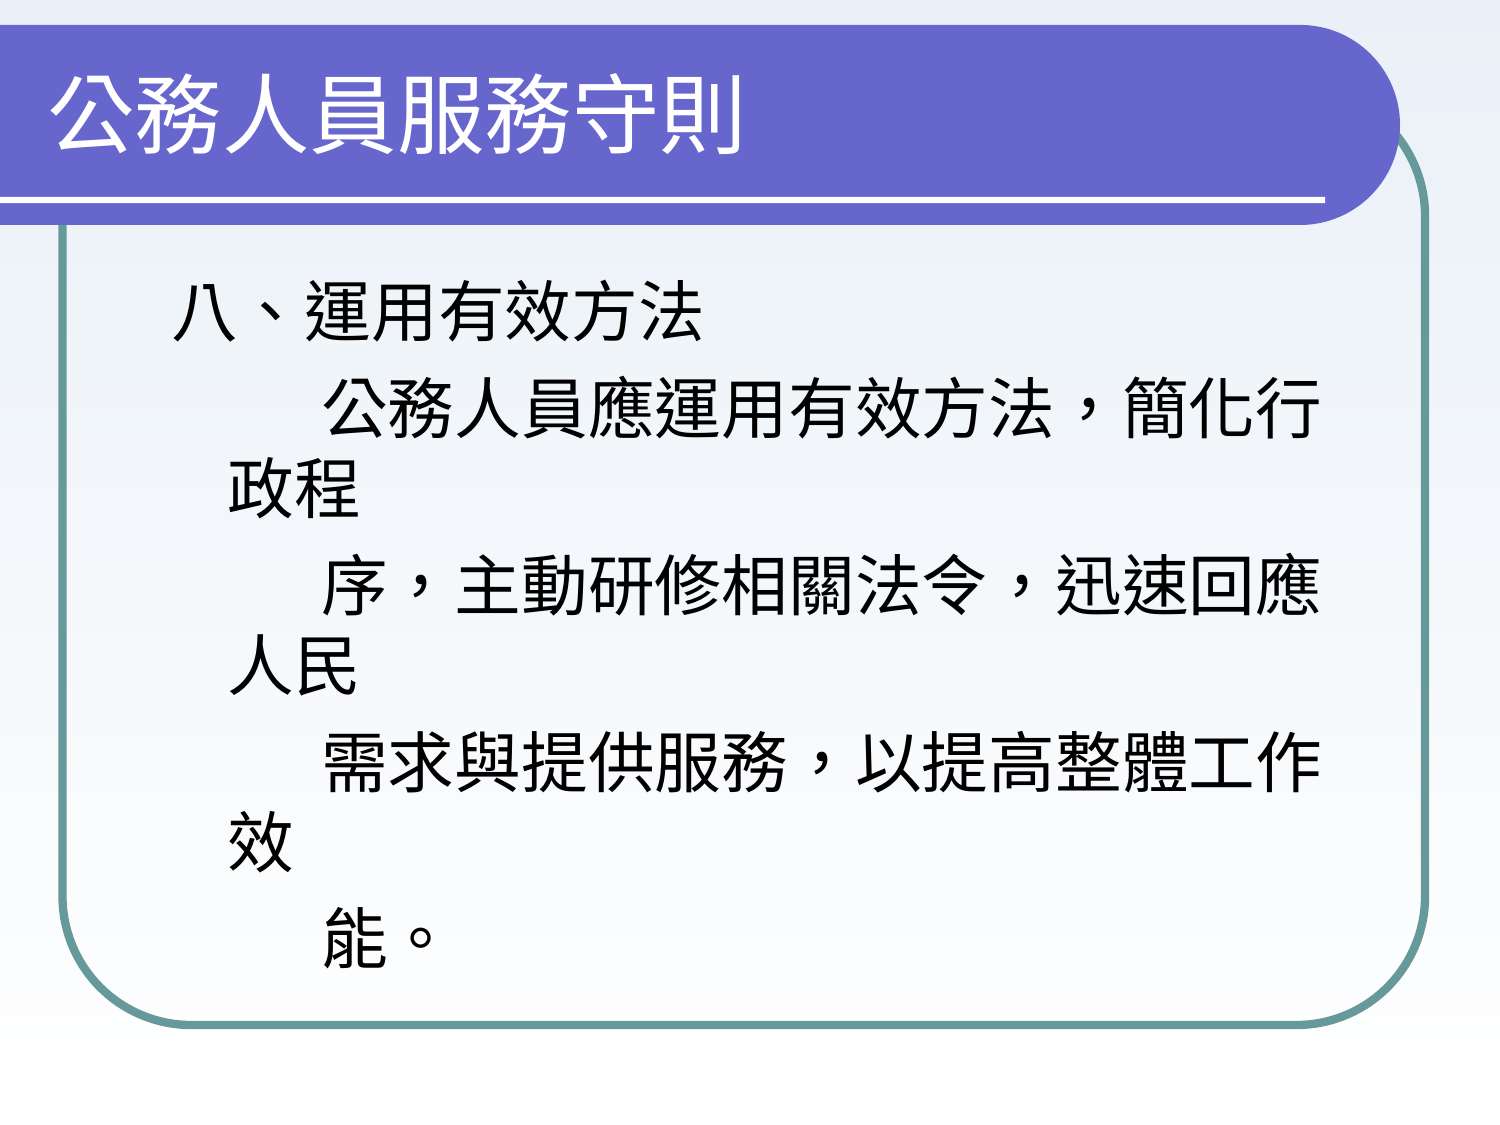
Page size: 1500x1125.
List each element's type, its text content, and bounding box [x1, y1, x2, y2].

title 公務人員服務守則 [32, 37, 1347, 188]
list 八、運用有效方法 公務人員應運用有效方法，簡化行政程 序，主動研修相關法令，迅速回應人民 需求與提供服務，以提高整體工作效 能。 [99, 262, 1400, 988]
